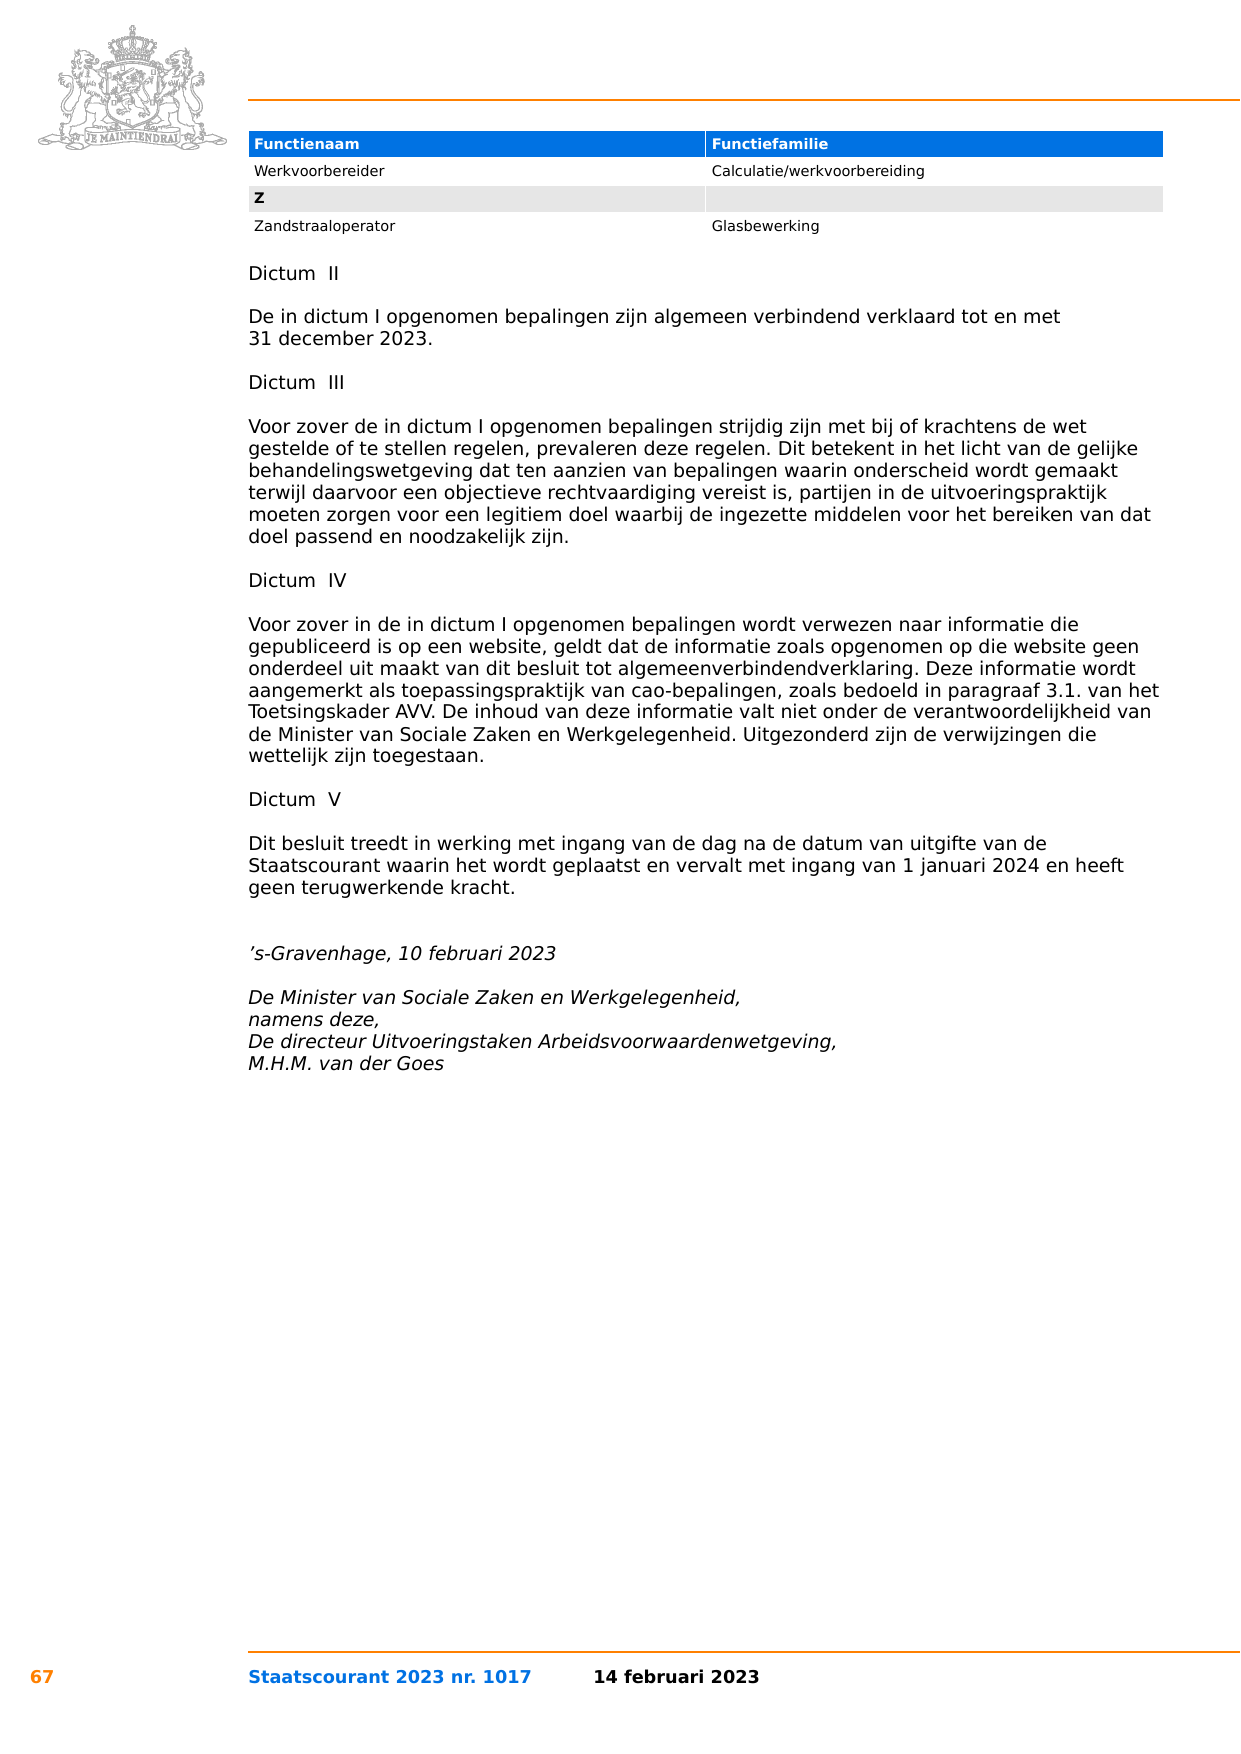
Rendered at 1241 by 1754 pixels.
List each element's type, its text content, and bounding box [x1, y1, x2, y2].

picture [38, 25, 227, 150]
text Dictum IV [248, 570, 1163, 592]
table_header Functiefamilie [706, 131, 1163, 157]
text Voor zover de in dictum I opgenomen bepalingen strijdig zijn met bij of krachtens de wet gestelde of te stellen regelen, prevaleren deze regelen. Dit betekent in het licht van de gelijke behandelingswetgeving dat ten aanzien van bepalingen waarin onderscheid wordt gemaakt terwijl daarvoor een objectieve rechtvaardiging vereist is, partijen in de uitvoeringspraktijk moeten zorgen voor een legitiem doel waarbij de ingezette middelen voor het bereiken van dat doel passend en noodzakelijk zijn. [248, 416, 1163, 548]
text Dictum II [248, 262, 1163, 284]
table_cell Zandstraaloperator [249, 213, 705, 239]
table_cell Glasbewerking [706, 213, 1163, 239]
text Dit besluit treedt in werking met ingang van de dag na de datum van uitgifte van de Staatscourant waarin het wordt geplaatst en vervalt met ingang van 1 januari 2024 en heeft geen terugwerkende kracht. [248, 833, 1163, 899]
text Dictum V [248, 789, 1163, 811]
table_header Functienaam [249, 131, 705, 157]
text ’s-Gravenhage, 10 februari 2023 [248, 943, 1163, 965]
text Dictum III [248, 372, 1163, 394]
text De Minister van Sociale Zaken en Werkgelegenheid, namens deze, De directeur Uitvoeringstaken Arbeidsvoorwaardenwetgeving, M.H.M. van der Goes [248, 987, 1163, 1075]
text Voor zover in de in dictum I opgenomen bepalingen wordt verwezen naar informatie die gepubliceerd is op een website, geldt dat de informatie zoals opgenomen op die website geen onderdeel uit maakt van dit besluit tot algemeenverbindendverklaring. Deze informatie wordt aangemerkt als toepassingspraktijk van cao-bepalingen, zoals bedoeld in paragraaf 3.1. van het Toetsingskader AVV. De inhoud van deze informatie valt niet onder de verantwoordelijkheid van de Minister van Sociale Zaken en Werkgelegenheid. Uitgezonderd zijn de verwijzingen die wettelijk zijn toegestaan. [248, 613, 1163, 767]
table_cell Calculatie/werkvoorbereiding [706, 158, 1163, 185]
table_cell [706, 186, 1163, 212]
table_cell Z [249, 186, 705, 212]
text De in dictum I opgenomen bepalingen zijn algemeen verbindend verklaard tot en met 31 december 2023. [248, 306, 1163, 350]
table_cell Werkvoorbereider [249, 158, 705, 185]
